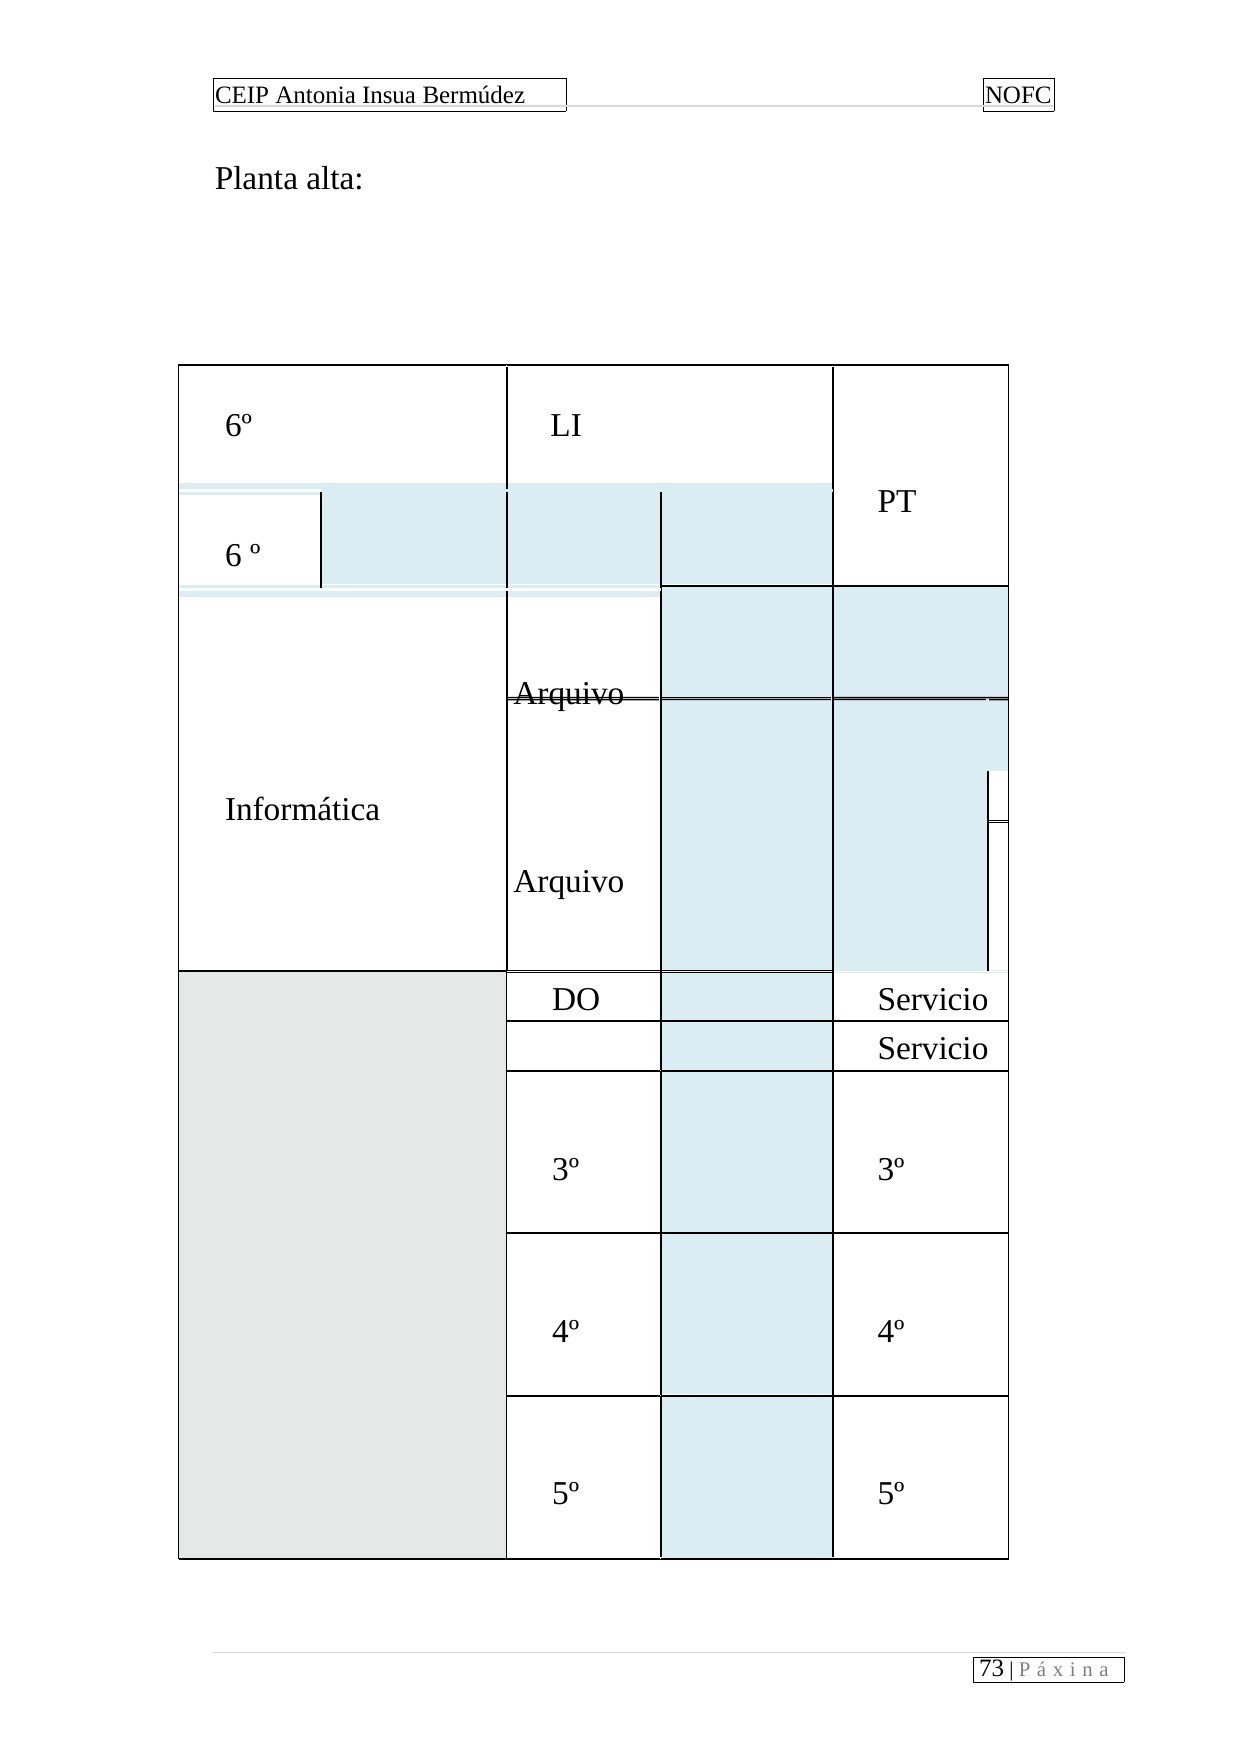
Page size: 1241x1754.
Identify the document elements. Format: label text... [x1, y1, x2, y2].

table_cell [662, 587, 832, 689]
table_header 6º [179, 366, 506, 483]
table_cell Servicio [834, 1022, 1008, 1070]
table_cell Informática [179, 597, 506, 970]
table_cell [322, 495, 506, 584]
table_cell [662, 1022, 832, 1070]
table_cell [989, 823, 1008, 970]
table_cell 4º [834, 1234, 1008, 1394]
table_cell [989, 771, 1008, 820]
table_cell Arquivo [508, 820, 660, 970]
text Planta alta: [214, 158, 1153, 196]
table_cell [662, 709, 832, 970]
table_cell [662, 973, 832, 1020]
table_cell 5º [507, 1397, 661, 1558]
table_cell DO [507, 973, 660, 1020]
table_cell 4º [507, 1234, 660, 1394]
table_cell 3º [507, 1072, 660, 1232]
table_cell [834, 587, 1008, 696]
table_header LI [506, 366, 833, 483]
table_header PT [833, 366, 1008, 584]
table_cell [179, 972, 506, 1558]
table_cell [662, 1234, 832, 1394]
table_cell [662, 1072, 832, 1232]
table_cell [834, 771, 987, 970]
table_cell [662, 495, 832, 584]
table_cell [508, 495, 660, 584]
table_cell 6 º [179, 495, 320, 584]
table_cell Arquivo [508, 597, 660, 771]
table_cell 3º [834, 1072, 1008, 1232]
table_cell Servicio [834, 973, 1008, 1020]
table_cell [834, 699, 1008, 771]
table_cell [661, 1397, 833, 1558]
table_cell 5º [833, 1397, 1008, 1558]
table_cell [508, 771, 660, 820]
table_cell [507, 1022, 660, 1070]
